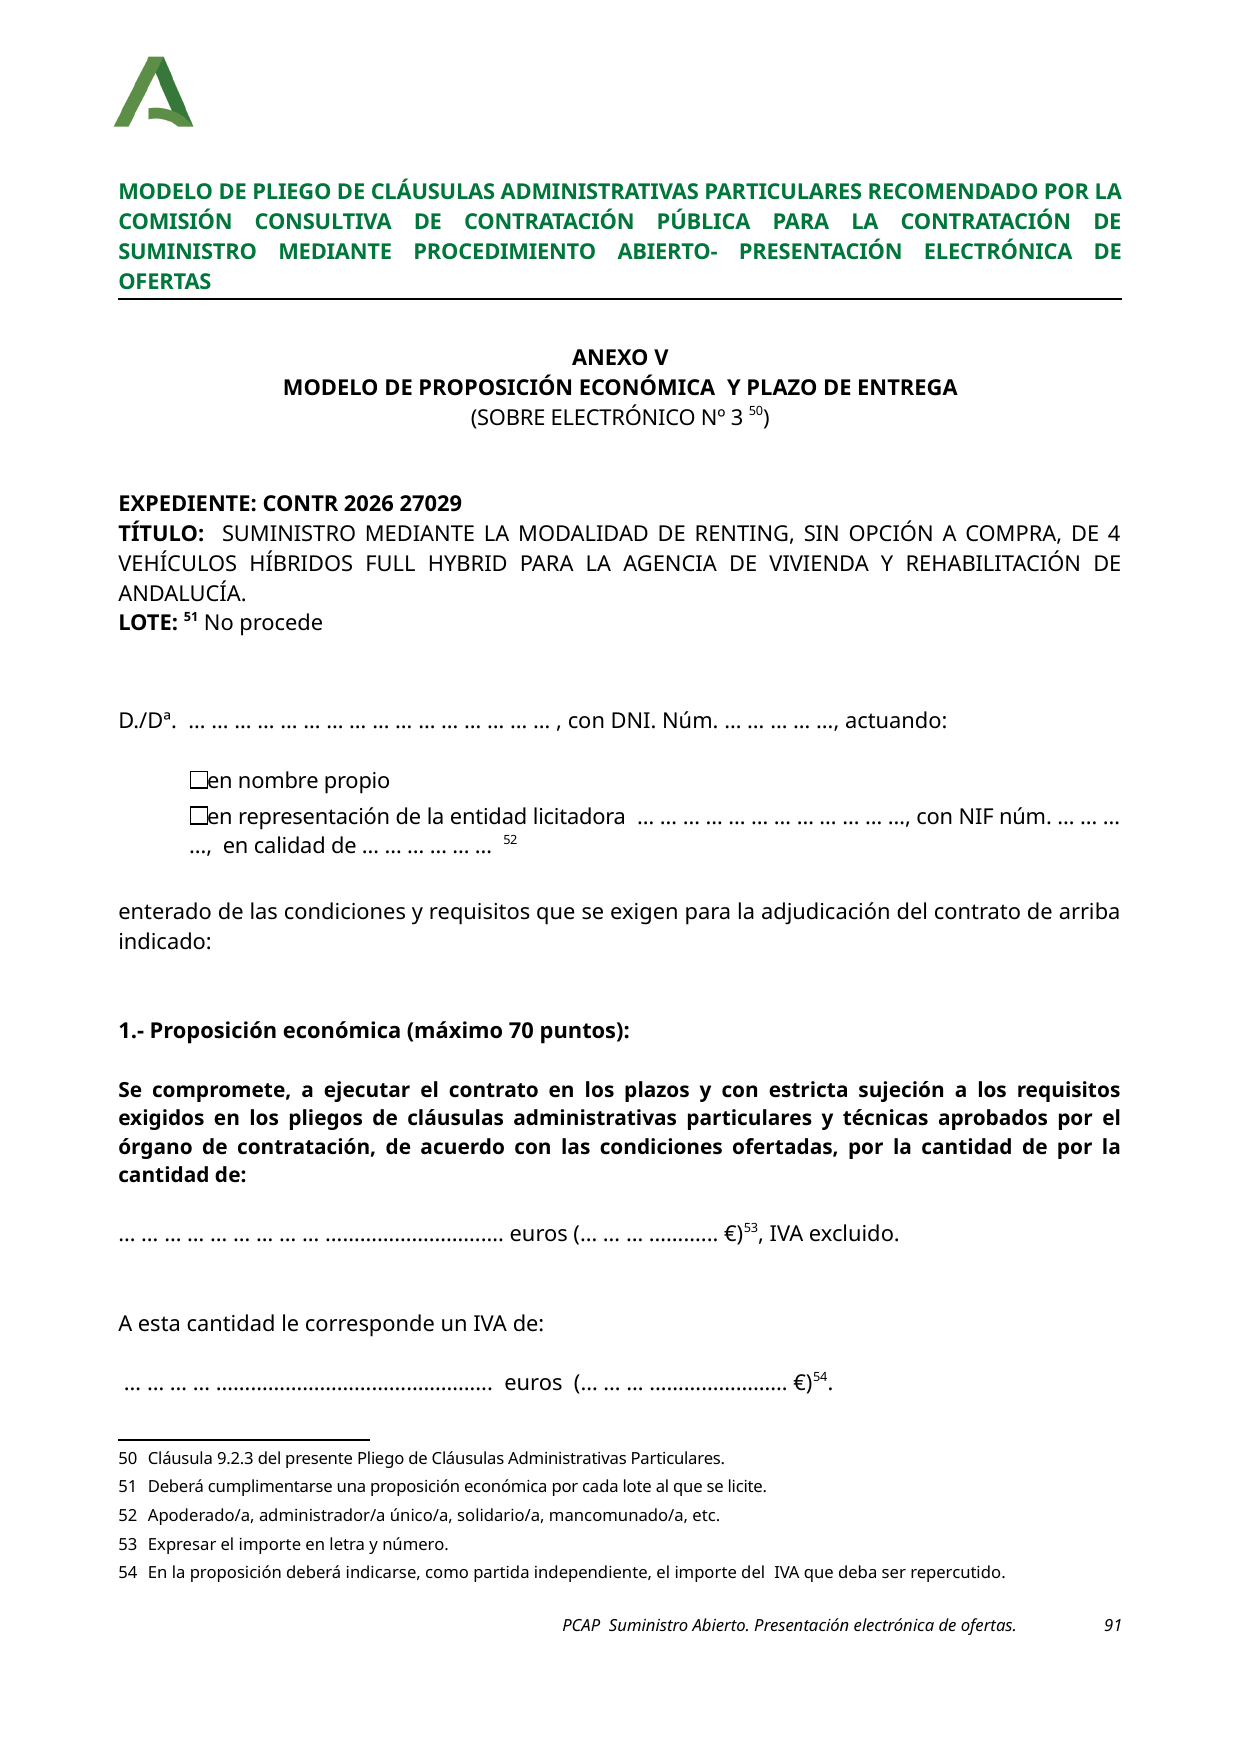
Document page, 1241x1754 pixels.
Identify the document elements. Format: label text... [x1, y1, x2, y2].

text … … … … … … … … … …………………………. euros (… … … ………... €), IVA excluido. [118, 1218, 1122, 1248]
text Cláusula 9.2.3 del presente Pliego de Cláusulas Administrativas Particulares. [118, 1446, 1122, 1469]
text Apoderado/a, administrador/a único/a, solidario/a, mancomunado/a, etc. [118, 1504, 1122, 1526]
text En la proposición deberá indicarse, como partida independiente, el importe del IVA que deba ser repercutido. [118, 1561, 1122, 1584]
text MODELO DE PROPOSICIÓN ECONÓMICA Y PLAZO DE ENTREGA [118, 372, 1122, 402]
picture [109, 52, 198, 131]
text EXPEDIENTE: CONTR 2026 27029 [118, 488, 1122, 518]
text TÍTULO: SUMINISTRO MEDIANTE LA MODALIDAD DE RENTING, SIN OPCIÓN A COMPRA, DE 4 VEHÍCULOS HÍBRIDOS FULL HYBRID PARA LA AGENCIA DE VIVIENDA Y REHABILITACIÓN DE ANDALUCÍA. [118, 518, 1122, 607]
text LOTE: No procede [118, 607, 1122, 637]
text Se compromete, a ejecutar el contrato en los plazos y con estricta sujeción a los requisitos exigidos en los pliegos de cláusulas administrativas particulares y técnicas aprobados por el órgano de contratación, de acuerdo con las condiciones ofertadas, por la cantidad de por la cantidad de: [118, 1075, 1122, 1189]
text enterado de las condiciones y requisitos que se exigen para la adjudicación del contrato de arriba indicado: [118, 896, 1122, 956]
text Deberá cumplimentarse una proposición económica por cada lote al que se licite. [118, 1475, 1122, 1498]
text 1.- Proposición económica (máximo 70 puntos): [118, 1015, 1122, 1045]
text MODELO DE PLIEGO DE CLÁUSULAS ADMINISTRATIVAS PARTICULARES RECOMENDADO POR LA COMISIÓN CONSULTIVA DE CONTRATACIÓN PÚBLICA PARA LA CONTRATACIÓN DE SUMINISTRO MEDIANTE PROCEDIMIENTO ABIERTO- PRESENTACIÓN ELECTRÓNICA DE OFERTAS [118, 176, 1122, 298]
text en nombre propio [189, 765, 1122, 795]
text D./Dª. … … … … … … … … … … … … … … … … , con DNI. Núm. … … … … …, actuando: [118, 705, 1122, 735]
text ANEXO V [118, 342, 1122, 372]
text (SOBRE ELECTRÓNICO Nº 3 ) [118, 402, 1122, 431]
text en representación de la entidad licitadora … … … … … … … … … … … …, con NIF núm. … … … …, en calidad de … … … … … … [189, 801, 1122, 860]
text A esta cantidad le corresponde un IVA de: [118, 1308, 1122, 1338]
text … … … … ………………………………………... euros (… … … …………………… €). [118, 1367, 1122, 1397]
text Expresar el importe en letra y número. [118, 1532, 1122, 1555]
